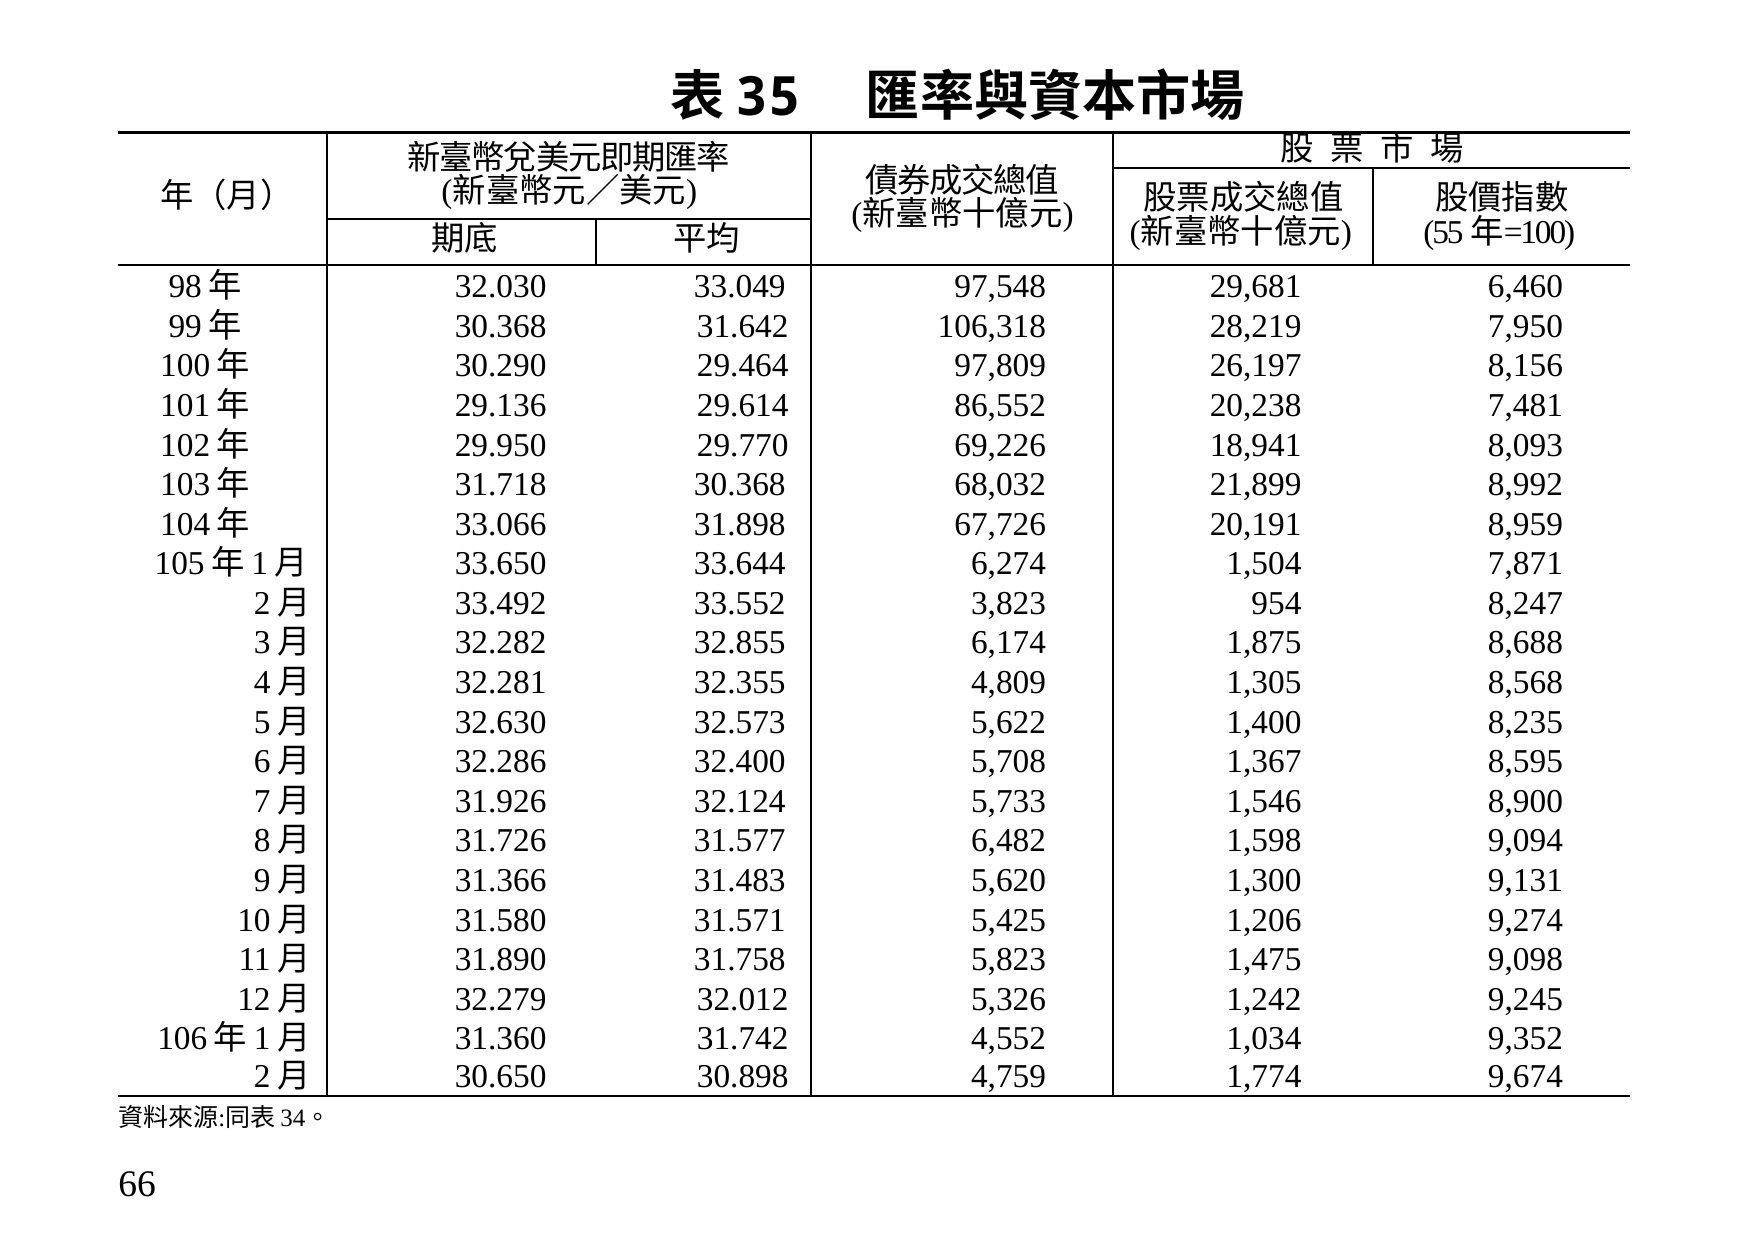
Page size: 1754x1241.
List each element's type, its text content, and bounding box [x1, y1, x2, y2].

table_cell 32.124 [596, 781, 810, 820]
table_cell 99年 [118, 306, 326, 345]
table_cell 8,568 [1369, 662, 1630, 701]
table_cell 31.642 [596, 306, 810, 345]
table_header 債券成交總值 (新臺幣十億元) [812, 134, 1112, 264]
table_cell 9,131 [1369, 860, 1630, 899]
table_cell 5月 [118, 701, 326, 741]
table_cell 31.580 [328, 899, 596, 939]
table_cell 29.950 [328, 424, 596, 464]
table_cell 100年 [118, 345, 326, 385]
table_cell 3月 [118, 622, 326, 662]
table_cell 98年 [118, 266, 326, 306]
table_cell 31.726 [328, 820, 596, 860]
table_cell 6,482 [812, 820, 1112, 860]
table_cell 32.855 [596, 622, 810, 662]
table_cell 30.368 [596, 464, 810, 503]
table_cell 31.898 [596, 504, 810, 543]
table_cell 1,400 [1114, 701, 1368, 741]
table_cell 101年 [118, 385, 326, 424]
table_cell 1,475 [1114, 939, 1368, 978]
table_cell 9,094 [1369, 820, 1630, 860]
table_cell 31.926 [328, 781, 596, 820]
table_cell 7,950 [1369, 306, 1630, 345]
table_cell 31.577 [596, 820, 810, 860]
table_cell 30.650 [328, 1058, 596, 1095]
table_cell 97,548 [812, 266, 1112, 306]
table_cell 1,206 [1114, 899, 1368, 939]
table_cell 32.630 [328, 701, 596, 741]
table_cell 30.290 [328, 345, 596, 385]
table_cell 8,992 [1369, 464, 1630, 503]
table_cell 32.286 [328, 741, 596, 781]
table_cell 32.030 [328, 266, 596, 306]
table_header 新臺幣兌美元即期匯率 (新臺幣元／美元) [328, 134, 810, 218]
table_cell 28,219 [1114, 306, 1368, 345]
table_cell 7,871 [1369, 543, 1630, 583]
table_cell 31.758 [596, 939, 810, 978]
table_cell 1,504 [1114, 543, 1368, 583]
table_cell 5,708 [812, 741, 1112, 781]
table_cell 18,941 [1114, 424, 1368, 464]
table_cell 1,546 [1114, 781, 1368, 820]
table_cell 31.366 [328, 860, 596, 899]
table_cell 1,242 [1114, 979, 1368, 1018]
table_cell 26,197 [1114, 345, 1368, 385]
table_cell 8,093 [1369, 424, 1630, 464]
table_cell 30.898 [596, 1058, 810, 1095]
table_cell 97,809 [812, 345, 1112, 385]
table_cell 7,481 [1369, 385, 1630, 424]
table_cell 33.650 [328, 543, 596, 583]
table_cell 9,098 [1369, 939, 1630, 978]
table_cell 6,460 [1369, 266, 1630, 306]
table_cell 8,688 [1369, 622, 1630, 662]
text 資料來源:同表34。 [118, 1097, 1636, 1133]
table_cell 5,425 [812, 899, 1112, 939]
table_cell 31.483 [596, 860, 810, 899]
table_cell 4,759 [812, 1058, 1112, 1095]
table_cell 平均 [597, 220, 810, 264]
table_cell 32.400 [596, 741, 810, 781]
table_cell 8,247 [1369, 583, 1630, 622]
table_cell 69,226 [812, 424, 1112, 464]
table_cell 8,235 [1369, 701, 1630, 741]
table_cell 9,352 [1369, 1018, 1630, 1058]
table_cell 21,899 [1114, 464, 1368, 503]
table_cell 103年 [118, 464, 326, 503]
table_cell 1,367 [1114, 741, 1368, 781]
table_cell 32.012 [596, 979, 810, 1018]
table_cell 33.066 [328, 504, 596, 543]
table_cell 106年1月 [118, 1018, 326, 1058]
table_cell 954 [1114, 583, 1368, 622]
table_cell 10月 [118, 899, 326, 939]
table_cell 31.742 [596, 1018, 810, 1058]
table_cell 86,552 [812, 385, 1112, 424]
table_cell 29.464 [596, 345, 810, 385]
table_header 股 票 市 場 [1114, 134, 1630, 167]
table_cell 31.571 [596, 899, 810, 939]
table_cell 68,032 [812, 464, 1112, 503]
table_cell 1,300 [1114, 860, 1368, 899]
table_cell 5,620 [812, 860, 1112, 899]
table_cell 股票成交總值 (新臺幣十億元) [1114, 169, 1372, 264]
table_cell 6月 [118, 741, 326, 781]
table_cell 29.770 [596, 424, 810, 464]
table_cell 31.360 [328, 1018, 596, 1058]
table_cell 9,674 [1369, 1058, 1630, 1095]
table_cell 4,809 [812, 662, 1112, 701]
table_cell 32.281 [328, 662, 596, 701]
table_cell 8,959 [1369, 504, 1630, 543]
table_cell 1,598 [1114, 820, 1368, 860]
table_cell 12月 [118, 979, 326, 1018]
table_cell 67,726 [812, 504, 1112, 543]
table_cell 106,318 [812, 306, 1112, 345]
table_cell 5,823 [812, 939, 1112, 978]
table_cell 29.614 [596, 385, 810, 424]
table_cell 33.644 [596, 543, 810, 583]
table_cell 8,595 [1369, 741, 1630, 781]
table_cell 102年 [118, 424, 326, 464]
table_cell 32.355 [596, 662, 810, 701]
table_cell 29.136 [328, 385, 596, 424]
table_cell 20,238 [1114, 385, 1368, 424]
table_cell 31.718 [328, 464, 596, 503]
table_cell 1,875 [1114, 622, 1368, 662]
table_cell 32.279 [328, 979, 596, 1018]
table_cell 9,274 [1369, 899, 1630, 939]
table_cell 32.282 [328, 622, 596, 662]
table_cell 9月 [118, 860, 326, 899]
table_cell 11月 [118, 939, 326, 978]
table_cell 1,774 [1114, 1058, 1368, 1095]
table_cell 105年1月 [118, 543, 326, 583]
table_cell 30.368 [328, 306, 596, 345]
table_cell 33.049 [596, 266, 810, 306]
table_cell 股價指數 (55年=100) [1374, 169, 1630, 264]
table_cell 33.492 [328, 583, 596, 622]
table_cell 8,900 [1369, 781, 1630, 820]
table_cell 6,174 [812, 622, 1112, 662]
table_cell 31.890 [328, 939, 596, 978]
table_header 年（月） [118, 134, 326, 264]
table_cell 29,681 [1114, 266, 1368, 306]
table_cell 8月 [118, 820, 326, 860]
table_cell 6,274 [812, 543, 1112, 583]
table_cell 8,156 [1369, 345, 1630, 385]
table_cell 7月 [118, 781, 326, 820]
table_cell 3,823 [812, 583, 1112, 622]
table_cell 104年 [118, 504, 326, 543]
table_cell 4月 [118, 662, 326, 701]
table_cell 9,245 [1369, 979, 1630, 1018]
table_cell 5,733 [812, 781, 1112, 820]
table_cell 2月 [118, 583, 326, 622]
table_cell 4,552 [812, 1018, 1112, 1058]
table_cell 20,191 [1114, 504, 1368, 543]
subtitle 表35 匯率與資本市場 [118, 53, 1636, 131]
table_cell 2月 [118, 1058, 326, 1095]
table_cell 期底 [328, 220, 595, 264]
table_cell 32.573 [596, 701, 810, 741]
table_cell 1,034 [1114, 1018, 1368, 1058]
table_cell 5,326 [812, 979, 1112, 1018]
table_cell 5,622 [812, 701, 1112, 741]
table_cell 33.552 [596, 583, 810, 622]
table_cell 1,305 [1114, 662, 1368, 701]
